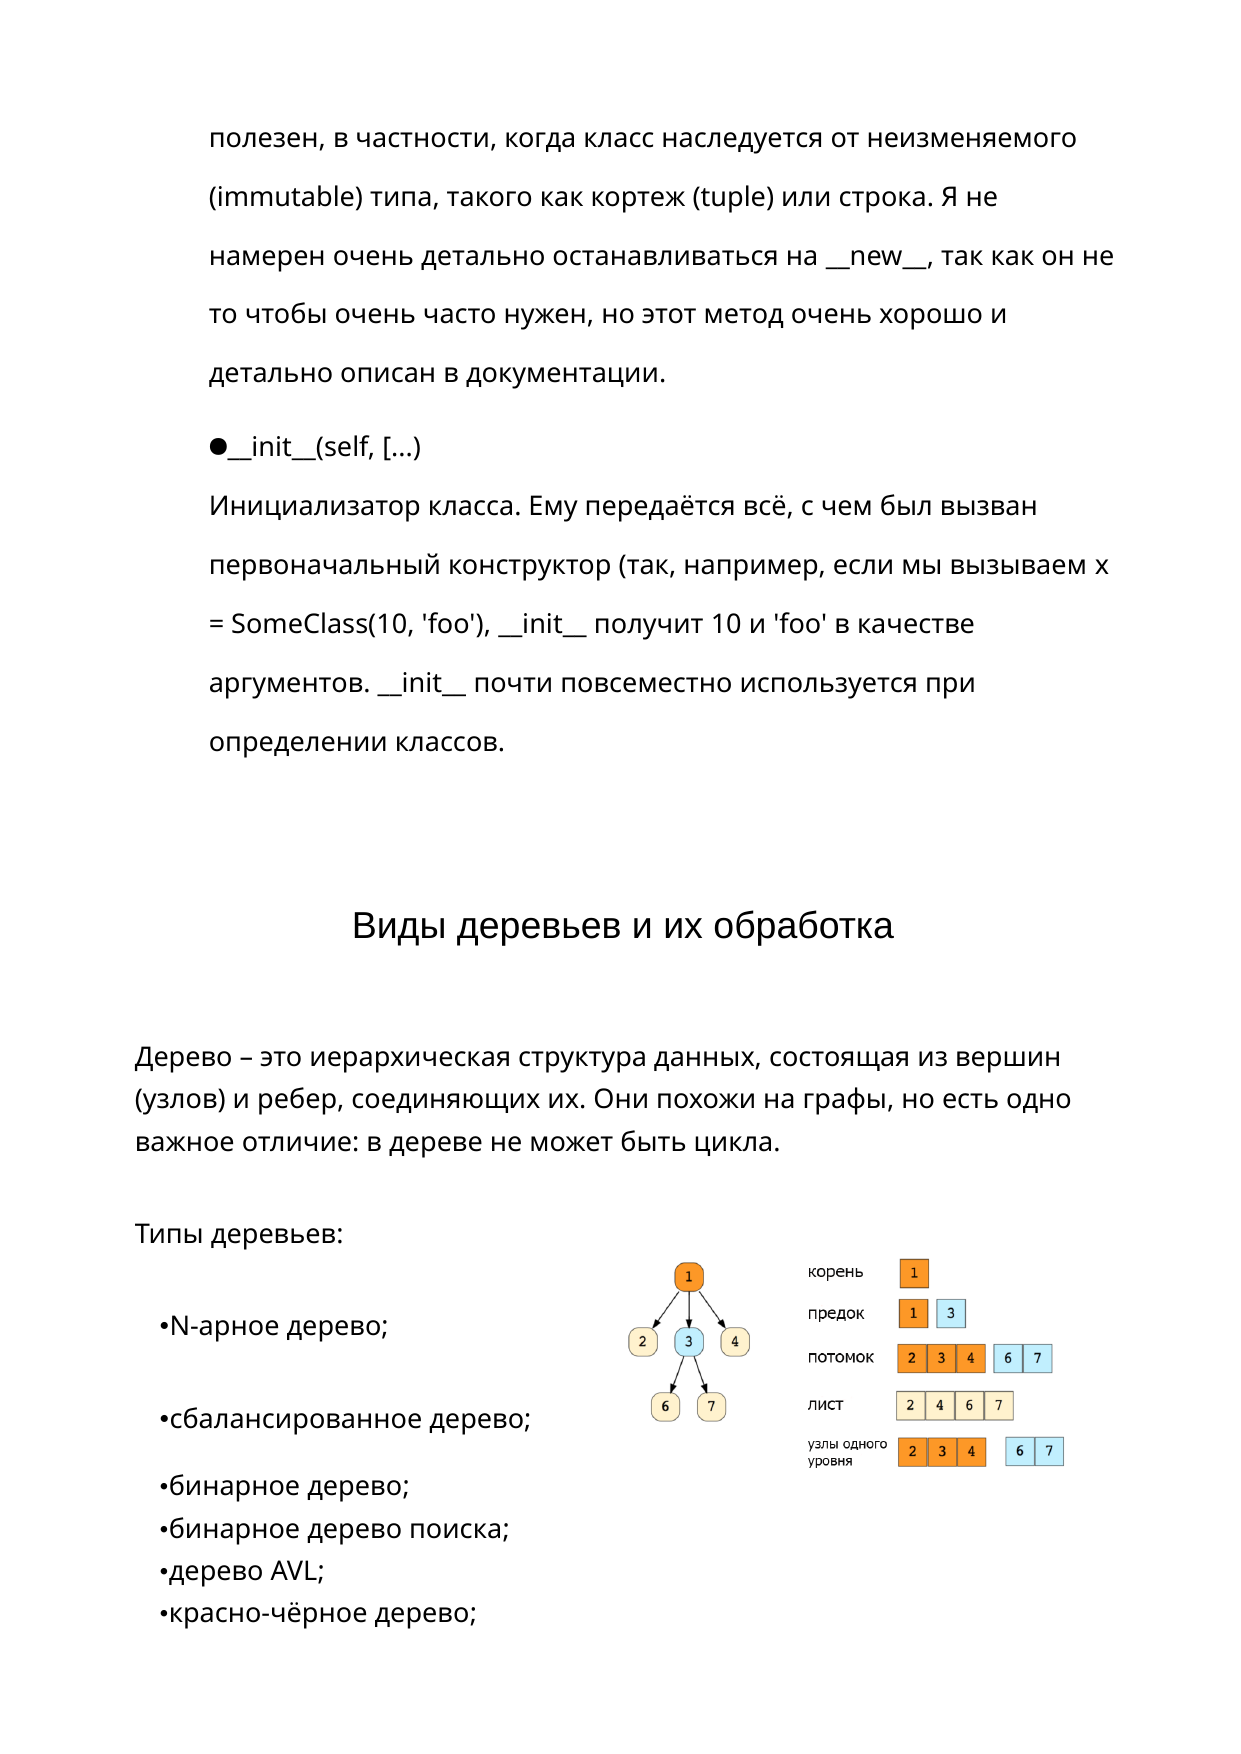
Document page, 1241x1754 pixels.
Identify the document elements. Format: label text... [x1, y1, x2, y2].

text Дерево – это иерархическая структура данных, состоящая из вершин (узлов) и ребер, соединяющих их. Они похожи на графы, но есть одно важное отличие: в дереве не может быть цикла. [134, 1037, 1121, 1159]
list полезен, в частности, когда класс наследуется от неизменяемого (immutable) типа, такого как кортеж (tuple) или строка. Я не намерен очень детально останавливаться на __new__, так как он не то чтобы очень часто нужен, но этот метод очень хорошо и детально описан в документации. [134, 118, 1121, 391]
list бинарное дерево поиска; [134, 1509, 1121, 1546]
list красно-чёрное дерево; [134, 1594, 1121, 1631]
subtitle Виды деревьев и их обработка [134, 903, 1121, 946]
list бинарное дерево; [134, 1467, 1121, 1503]
list __init__(self, [...) Инициализатор класса. Ему передаётся всё, с чем был вызван первоначальный конструктор (так, например, если мы вызываем x = SomeClass(10, 'foo'), __init__ получит 10 и 'foo' в качестве аргументов. __init__ почти повсеместно используется при определении классов. [134, 428, 1121, 759]
list сбалансированное дерево; [134, 1399, 534, 1436]
list N-арное дерево; [134, 1307, 534, 1344]
list дерево AVL; [134, 1551, 1121, 1588]
text Типы деревьев: [134, 1214, 1121, 1251]
picture [534, 1232, 1117, 1489]
